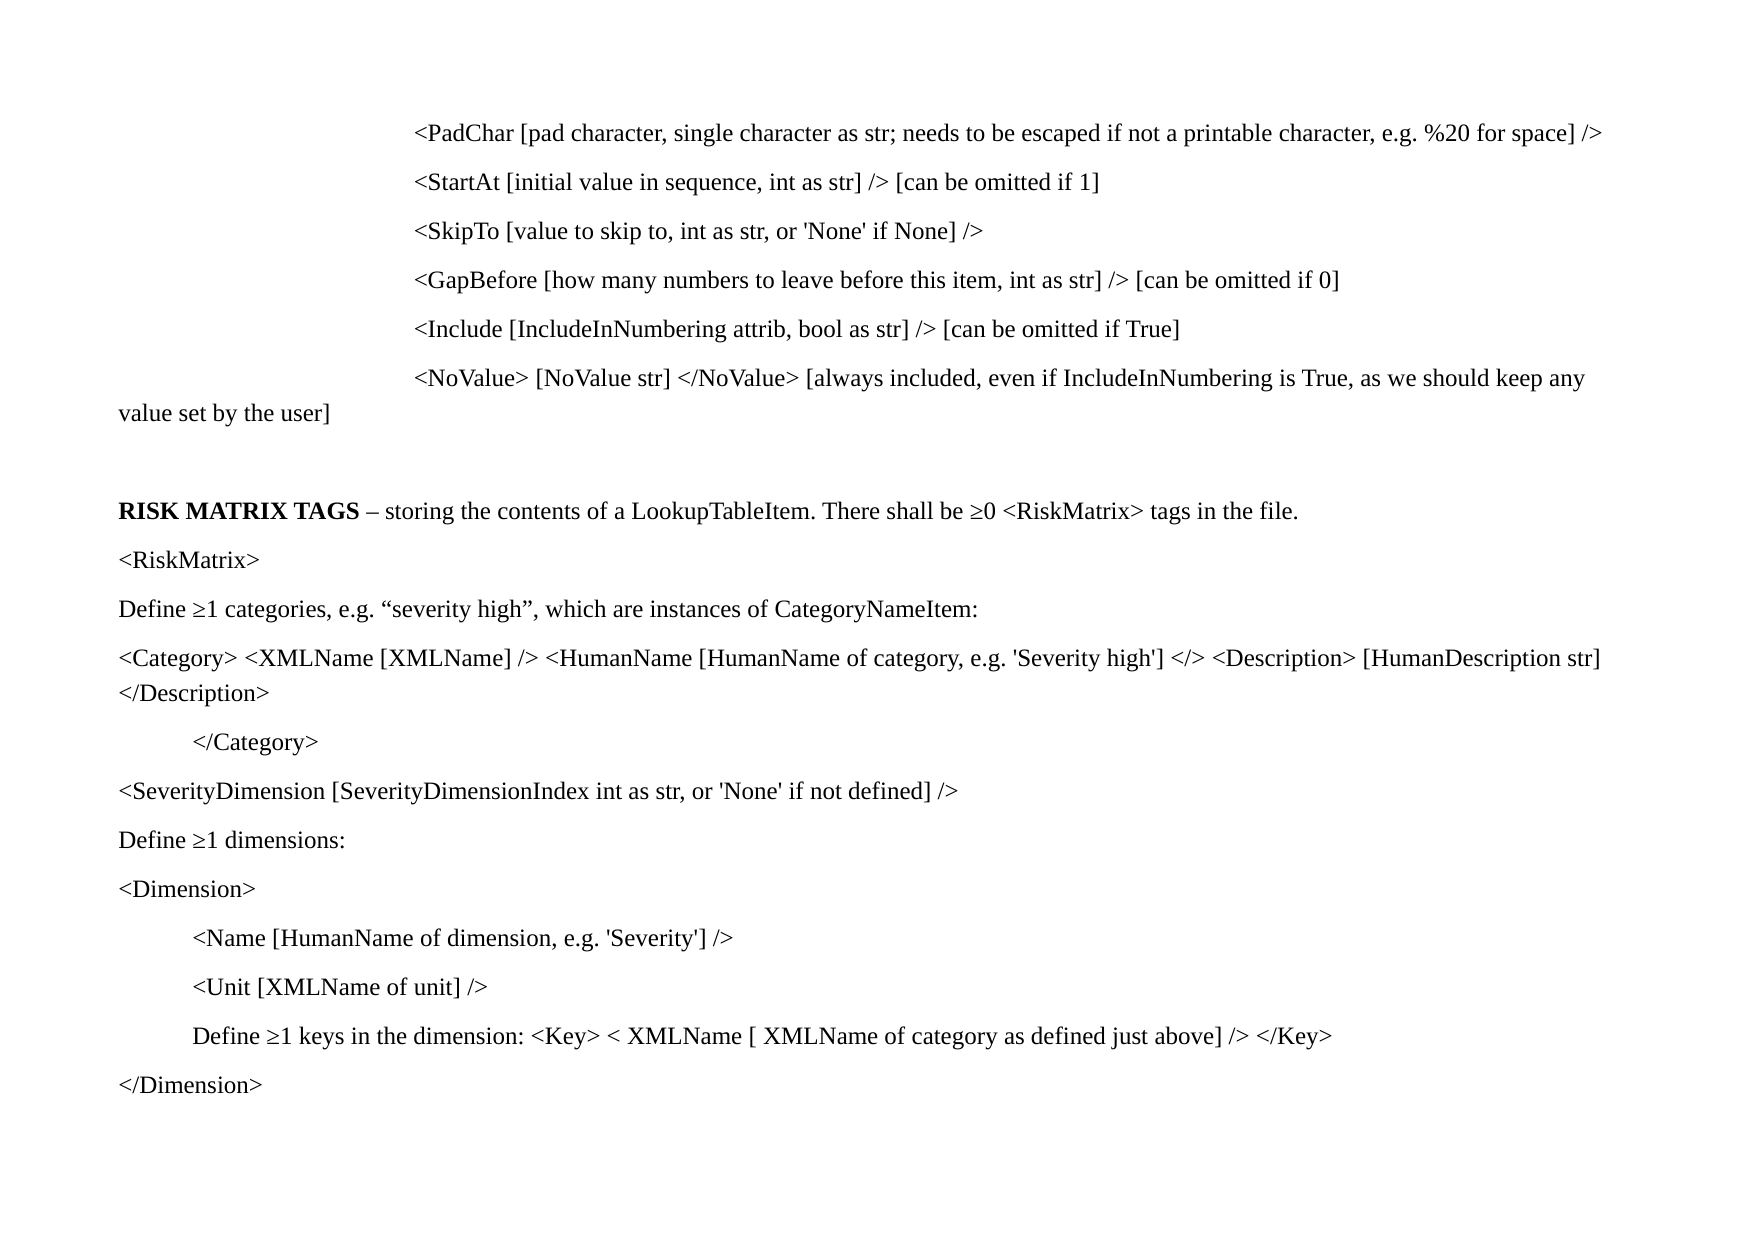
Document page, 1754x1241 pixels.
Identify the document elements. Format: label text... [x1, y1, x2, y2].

text <PadChar [pad character, single character as str; needs to be escaped if not a printable character, e.g. %20 for space] /> [118, 118, 1636, 147]
text <Category> <XMLName [XMLName] /> <HumanName [HumanName of category, e.g. 'Severity high'] </> <Description> [HumanDescription str] </Description> [118, 643, 1636, 706]
text Define ≥1 categories, e.g. “severity high”, which are instances of CategoryNameItem: [118, 594, 1636, 623]
text <NoValue> [NoValue str] </NoValue> [always included, even if IncludeInNumbering is True, as we should keep any value set by the user] [118, 363, 1636, 427]
text <RiskMatrix> [118, 545, 1636, 574]
text <SkipTo [value to skip to, int as str, or 'None' if None] /> [118, 216, 1636, 245]
text </Dimension> [118, 1070, 1636, 1099]
text <StartAt [initial value in sequence, int as str] /> [can be omitted if 1] [118, 167, 1636, 196]
text <GapBefore [how many numbers to leave before this item, int as str] /> [can be omitted if 0] [118, 265, 1636, 294]
text <Name [HumanName of dimension, e.g. 'Severity'] /> [118, 923, 1636, 952]
text <Include [IncludeInNumbering attrib, bool as str] /> [can be omitted if True] [118, 314, 1636, 343]
text <Unit [XMLName of unit] /> [118, 972, 1636, 1001]
text </Category> [118, 727, 1636, 756]
text Define ≥1 dimensions: [118, 825, 1636, 854]
text <SeverityDimension [SeverityDimensionIndex int as str, or 'None' if not defined] /> [118, 776, 1636, 804]
text RISK MATRIX TAGS – storing the contents of a LookupTableItem. There shall be ≥0 <RiskMatrix> tags in the file. [118, 496, 1636, 525]
text Define ≥1 keys in the dimension: <Key> < XMLName [ XMLName of category as defined just above] /> </Key> [118, 1021, 1636, 1050]
text <Dimension> [118, 874, 1636, 903]
